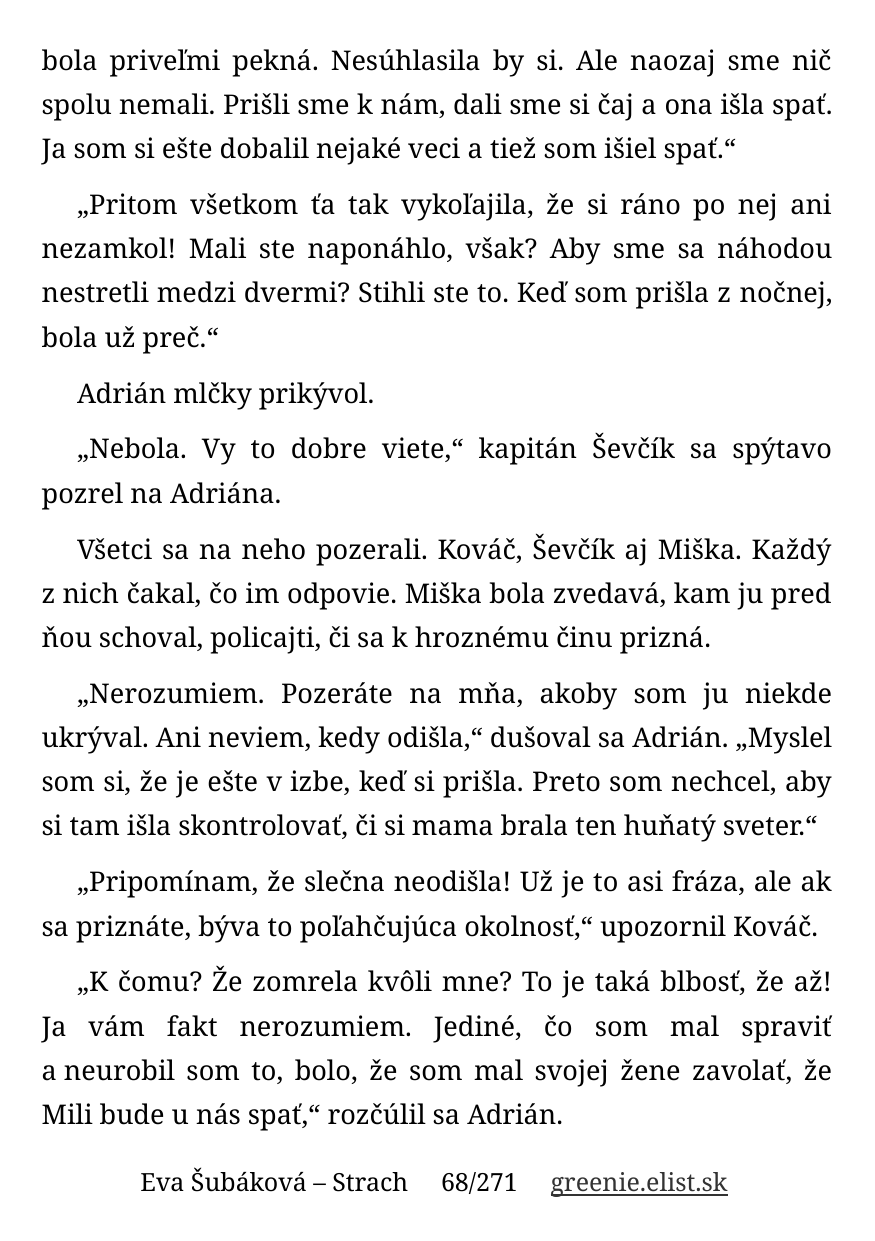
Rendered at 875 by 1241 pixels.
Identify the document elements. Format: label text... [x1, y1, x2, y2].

text bola priveľmi pekná. Nesúhlasila by si. Ale naozaj sme nič spolu nemali. Prišli sme k nám, dali sme si čaj a ona išla spať. Ja som si ešte dobalil nejaké veci a tiež som išiel spať.“ [41, 41, 833, 167]
text Adrián mlčky prikývol. [41, 374, 833, 411]
text „K čomu? Že zomrela kvôli mne? To je taká blbosť, že až! Ja vám fakt nerozumiem. Jediné, čo som mal spraviť a neurobil som to, bolo, že som mal svojej žene zavolať, že Mili bude u nás spať,“ rozčúlil sa Adrián. [41, 963, 833, 1132]
text „Nerozumiem. Pozeráte na mňa, akoby som ju niekde ukrýval. Ani neviem, kedy odišla,“ dušoval sa Adrián. „Myslel som si, že je ešte v izbe, keď si prišla. Preto som nechcel, aby si tam išla skontrolovať, či si mama brala ten huňatý sveter.“ [41, 674, 833, 844]
text „Nebola. Vy to dobre viete,“ kapitán Ševčík sa spýtavo pozrel na Adriána. [41, 430, 833, 511]
text „Pritom všetkom ťa tak vykoľajila, že si ráno po nej ani nezamkol! Mali ste naponáhlo, však? Aby sme sa náhodou nestretli medzi dvermi? Stihli ste to. Keď som prišla z nočnej, bola už preč.“ [41, 186, 833, 355]
text Všetci sa na neho pozerali. Kováč, Ševčík aj Miška. Každý z nich čakal, čo im odpovie. Miška bola zvedavá, kam ju pred ňou schoval, policajti, či sa k hroznému činu prizná. [41, 530, 833, 655]
text „Pripomínam, že slečna neodišla! Už je to asi fráza, ale ak sa priznáte, býva to poľahčujúca okolnosť,“ upozornil Kováč. [41, 863, 833, 944]
